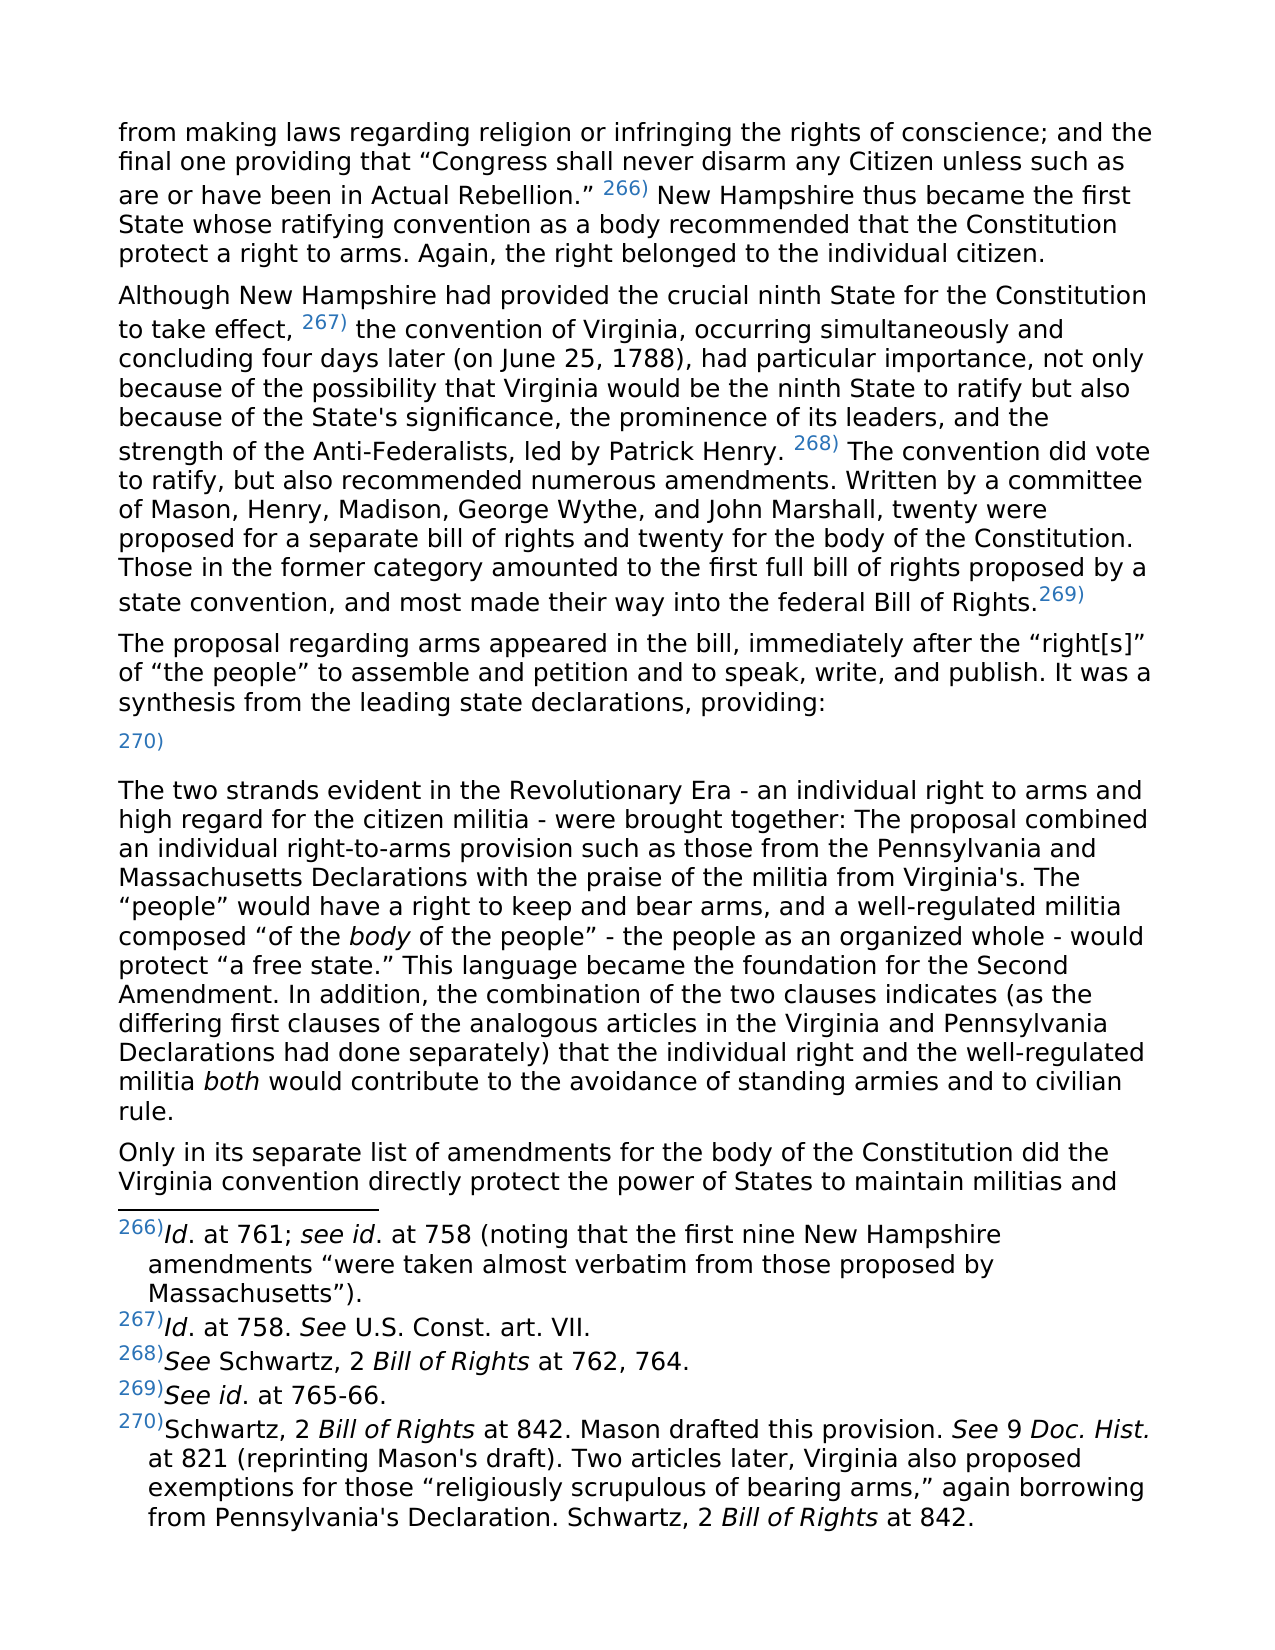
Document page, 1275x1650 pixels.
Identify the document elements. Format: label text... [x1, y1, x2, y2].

text See id. at 765-66. [118, 1376, 1157, 1410]
text Schwartz, 2 Bill of Rights at 842. Mason drafted this provision. See 9 Doc. Hist. at 821 (reprinting Mason's draft). Two articles later, Virginia also proposed exemptions for those “religiously scrupulous of bearing arms,” again borrowing from Pennsylvania's Declaration. Schwartz, 2 Bill of Rights at 842. [118, 1410, 1157, 1532]
text Although New Hampshire had provided the crucial ninth State for the Constitution to take effect, the convention of Virginia, occurring simultaneously and concluding four days later (on June 25, 1788), had particular importance, not only because of the possibility that Virginia would be the ninth State to ratify but also because of the State's significance, the prominence of its leaders, and the strength of the Anti-Federalists, led by Patrick Henry. The convention did vote to ratify, but also recommended numerous amendments. Written by a committee of Mason, Henry, Madison, George Wythe, and John Marshall, twenty were proposed for a separate bill of rights and twenty for the body of the Constitution. Those in the former category amounted to the first full bill of rights proposed by a state convention, and most made their way into the federal Bill of Rights. [118, 281, 1157, 617]
text from making laws regarding religion or infringing the rights of conscience; and the final one providing that “Congress shall never disarm any Citizen unless such as are or have been in Actual Rebellion.” New Hampshire thus became the first State whose ratifying convention as a body recommended that the Constitution protect a right to arms. Again, the right belonged to the individual citizen. [118, 118, 1157, 269]
text Only in its separate list of amendments for the body of the Constitution did the Virginia convention directly protect the power of States to maintain militias and [118, 1138, 1157, 1197]
text The two strands evident in the Revolutionary Era - an individual right to arms and high regard for the citizen militia - were brought together: The proposal combined an individual right-to-arms provision such as those from the Pennsylvania and Massachusetts Declarations with the praise of the militia from Virginia's. The “people” would have a right to keep and bear arms, and a well-regulated militia composed “of the body of the people” - the people as an organized whole - would protect “a free state.” This language became the foundation for the Second Amendment. In addition, the combination of the two clauses indicates (as the differing first clauses of the analogous articles in the Virginia and Pennsylvania Declarations had done separately) that the individual right and the well-regulated militia both would contribute to the avoidance of standing armies and to civilian rule. [118, 776, 1157, 1126]
text Id. at 761; see id. at 758 (noting that the first nine New Hampshire amendments “were taken almost verbatim from those proposed by Massachusetts”). [118, 1216, 1157, 1308]
text The proposal regarding arms appeared in the bill, immediately after the “right[s]” of “the people” to assemble and petition and to speak, write, and publish. It was a synthesis from the leading state declarations, providing: [118, 629, 1157, 717]
text See Schwartz, 2 Bill of Rights at 762, 764. [118, 1342, 1157, 1376]
text Id. at 758. See U.S. Const. art. VII. [118, 1308, 1157, 1342]
